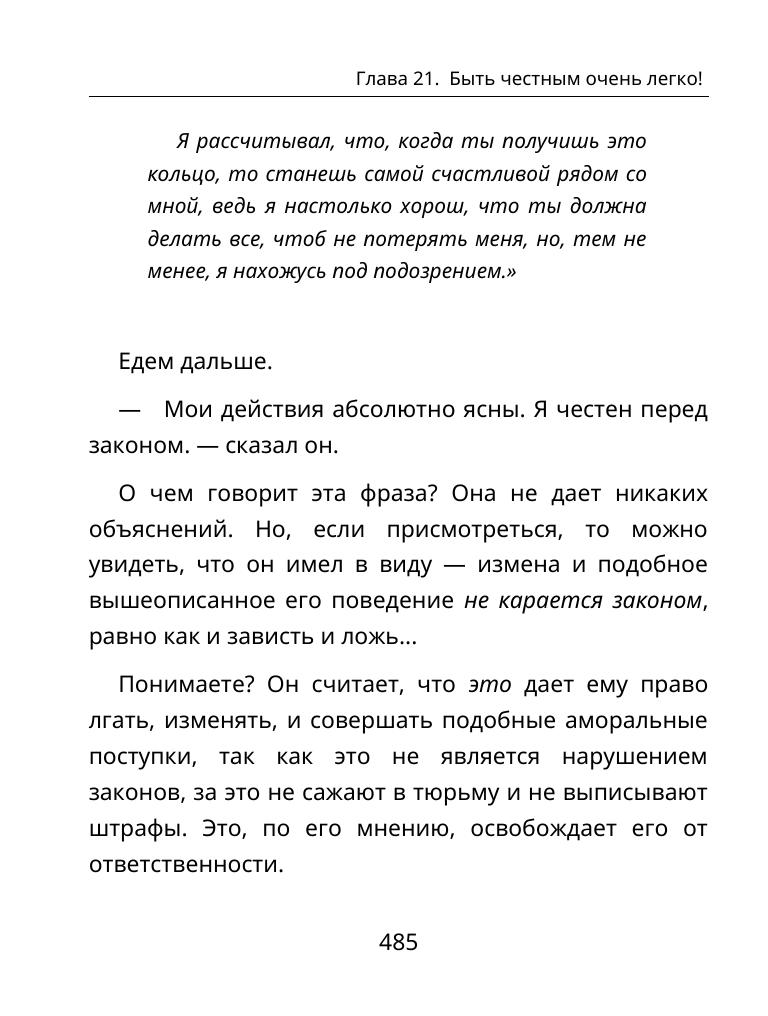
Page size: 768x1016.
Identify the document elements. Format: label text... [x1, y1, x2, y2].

text Я рассчитывал, что, когда ты получишь это кольцо, то станешь самой счастливой рядом со мной, ведь я настолько хорош, что ты должна делать все, чтоб не потерять меня, но, тем не менее, я нахожусь под подозрением.» [147, 126, 650, 285]
text Едем дальше. [88, 345, 709, 376]
list Мои действия абсолютно ясны. Я честен перед законом. — сказал он. [88, 393, 709, 460]
text О чем говорит эта фраза? Она не дает никаких объяснений. Но, если присмотреться, то можно увидеть, что он имел в виду — измена и подобное вышеописанное его поведение не карается законом, равно как и зависть и ложь... [88, 477, 709, 652]
text Понимаете? Он считает, что это дает ему право лгать, изменять, и совершать подобные аморальные поступки, так как это не является нарушением законов, за это не сажают в тюрьму и не выписывают штрафы. Это, по его мнению, освобождает его от ответственности. [88, 668, 709, 879]
